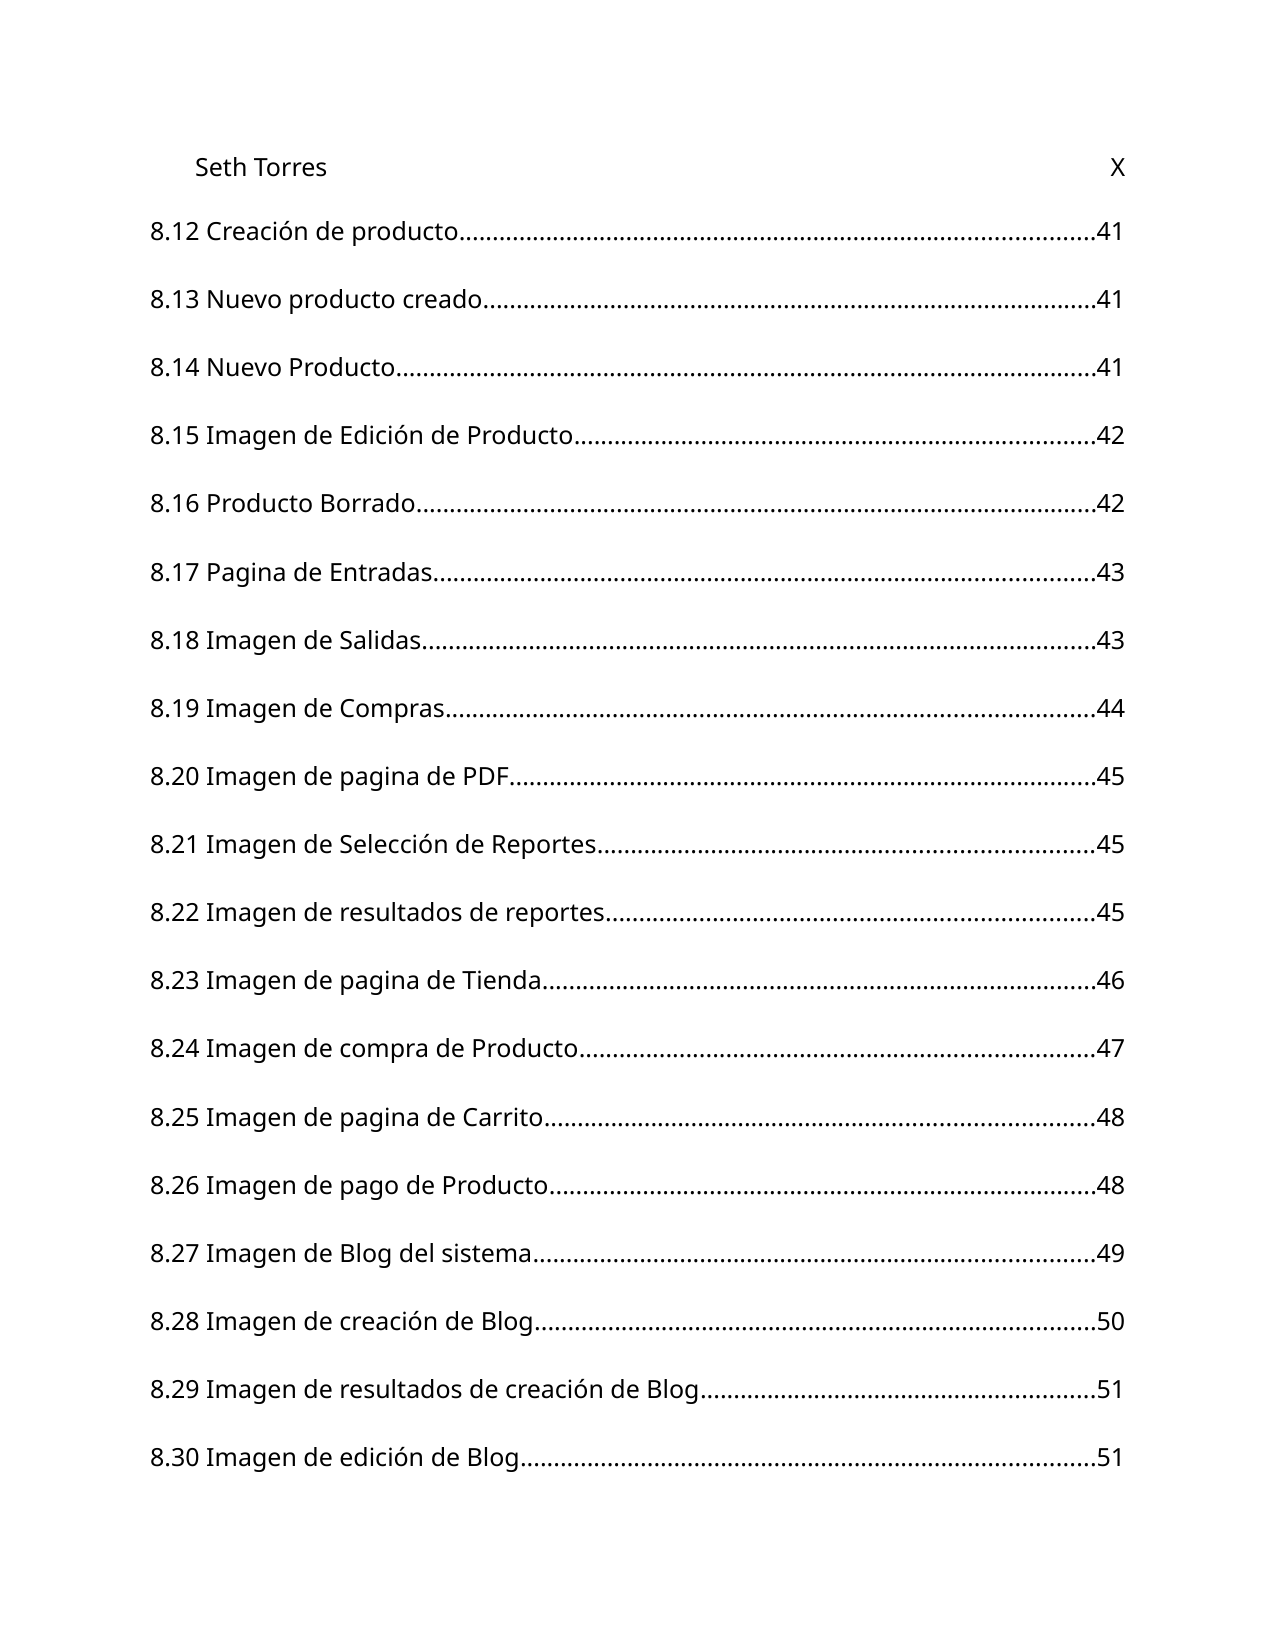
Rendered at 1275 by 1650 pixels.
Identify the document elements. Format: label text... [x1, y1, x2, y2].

text 8.15 Imagen de Edición de Producto 42 [150, 418, 1125, 452]
text 8.17 Pagina de Entradas 43 [150, 554, 1125, 588]
text 8.23 Imagen de pagina de Tienda 46 [150, 963, 1125, 997]
text 8.26 Imagen de pago de Producto 48 [150, 1167, 1125, 1201]
text 8.21 Imagen de Selección de Reportes 45 [150, 827, 1125, 861]
text 8.13 Nuevo producto creado 41 [150, 282, 1125, 316]
text 8.24 Imagen de compra de Producto 47 [150, 1031, 1125, 1065]
text 8.18 Imagen de Salidas 43 [150, 622, 1125, 656]
text 8.14 Nuevo Producto 41 [150, 350, 1125, 384]
text 8.16 Producto Borrado 42 [150, 486, 1125, 520]
text 8.30 Imagen de edición de Blog 51 [150, 1440, 1125, 1474]
text 8.28 Imagen de creación de Blog 50 [150, 1303, 1125, 1338]
text 8.22 Imagen de resultados de reportes 45 [150, 895, 1125, 929]
text 8.27 Imagen de Blog del sistema 49 [150, 1235, 1125, 1269]
text 8.25 Imagen de pagina de Carrito 48 [150, 1099, 1125, 1133]
text 8.19 Imagen de Compras 44 [150, 690, 1125, 724]
text 8.29 Imagen de resultados de creación de Blog 51 [150, 1372, 1125, 1406]
text 8.12 Creación de producto 41 [150, 213, 1125, 248]
text 8.20 Imagen de pagina de PDF 45 [150, 758, 1125, 793]
